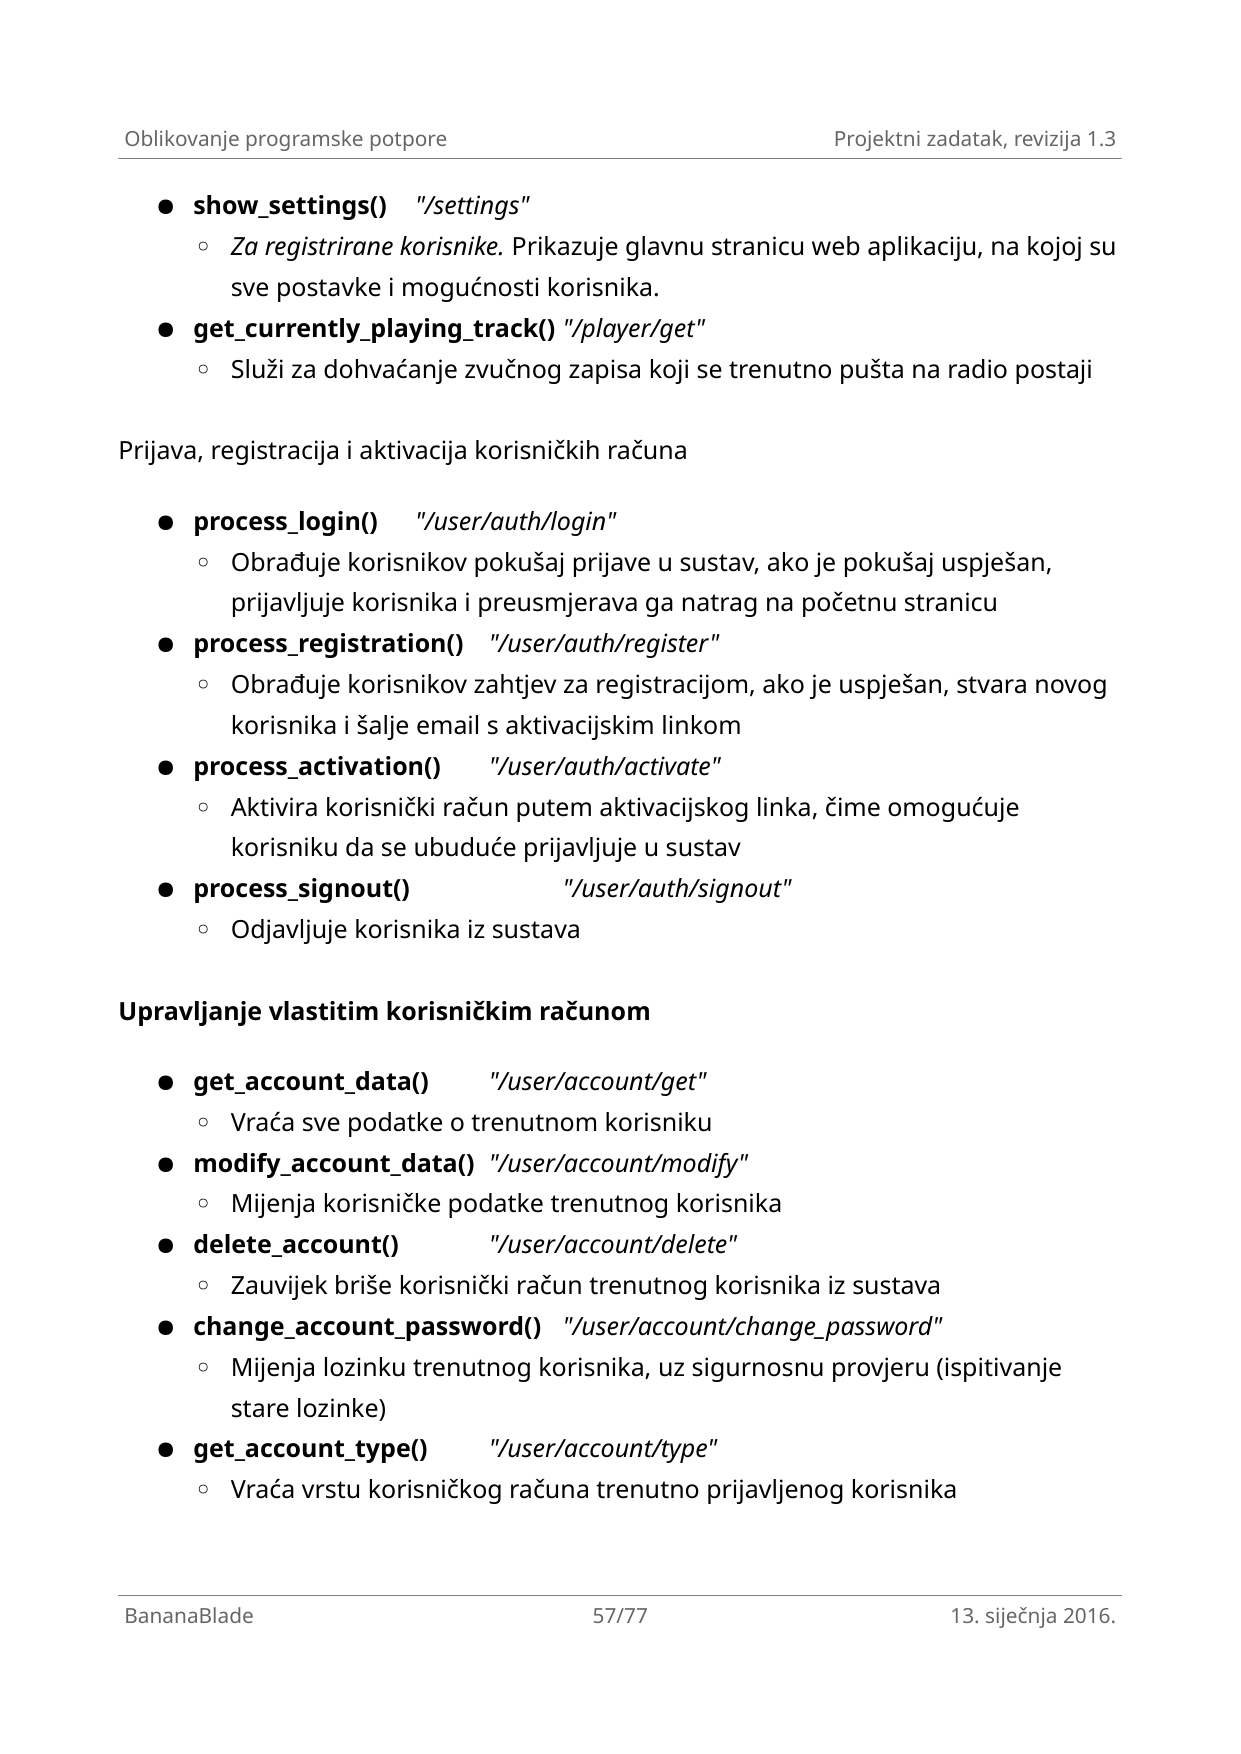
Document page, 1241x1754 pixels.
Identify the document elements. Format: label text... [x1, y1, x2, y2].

list process_login() "/user/auth/login" [156, 503, 1122, 537]
list Mijenja korisničke podatke trenutnog korisnika [193, 1186, 1122, 1220]
list Vraća vrstu korisničkog računa trenutno prijavljenog korisnika [193, 1472, 1122, 1506]
list Vraća sve podatke o trenutnom korisniku [193, 1104, 1122, 1138]
list Služi za dohvaćanje zvučnog zapisa koji se trenutno pušta na radio postaji [193, 351, 1122, 385]
list Zauvijek briše korisnički račun trenutnog korisnika iz sustava [193, 1268, 1122, 1302]
text Prijava, registracija i aktivacija korisničkih računa [118, 433, 1122, 467]
list Obrađuje korisnikov pokušaj prijave u sustav, ako je pokušaj uspješan, prijavljuje korisnika i preusmjerava ga natrag na početnu stranicu [193, 544, 1122, 619]
list process_signout() "/user/auth/signout" [156, 871, 1122, 905]
list Aktivira korisnički račun putem aktivacijskog linka, čime omogućuje korisniku da se ubuduće prijavljuje u sustav [193, 789, 1122, 864]
list process_activation() "/user/auth/activate" [156, 748, 1122, 782]
list show_settings() "/settings" [156, 188, 1122, 222]
list Za registrirane korisnike. Prikazuje glavnu stranicu web aplikaciju, na kojoj su sve postavke i mogućnosti korisnika. [193, 229, 1122, 304]
list Mijenja lozinku trenutnog korisnika, uz sigurnosnu provjeru (ispitivanje stare lozinke) [193, 1349, 1122, 1424]
list get_account_data() "/user/account/get" [156, 1064, 1122, 1098]
text Upravljanje vlastitim korisničkim računom [118, 993, 1122, 1027]
list get_account_type() "/user/account/type" [156, 1431, 1122, 1465]
list Obrađuje korisnikov zahtjev za registracijom, ako je uspješan, stvara novog korisnika i šalje email s aktivacijskim linkom [193, 667, 1122, 742]
list process_registration() "/user/auth/register" [156, 626, 1122, 660]
list delete_account() "/user/account/delete" [156, 1227, 1122, 1261]
list Odjavljuje korisnika iz sustava [193, 912, 1122, 946]
list change_account_password() "/user/account/change_password" [156, 1309, 1122, 1343]
list modify_account_data() "/user/account/modify" [156, 1145, 1122, 1179]
list get_currently_playing_track() "/player/get" [156, 311, 1122, 344]
